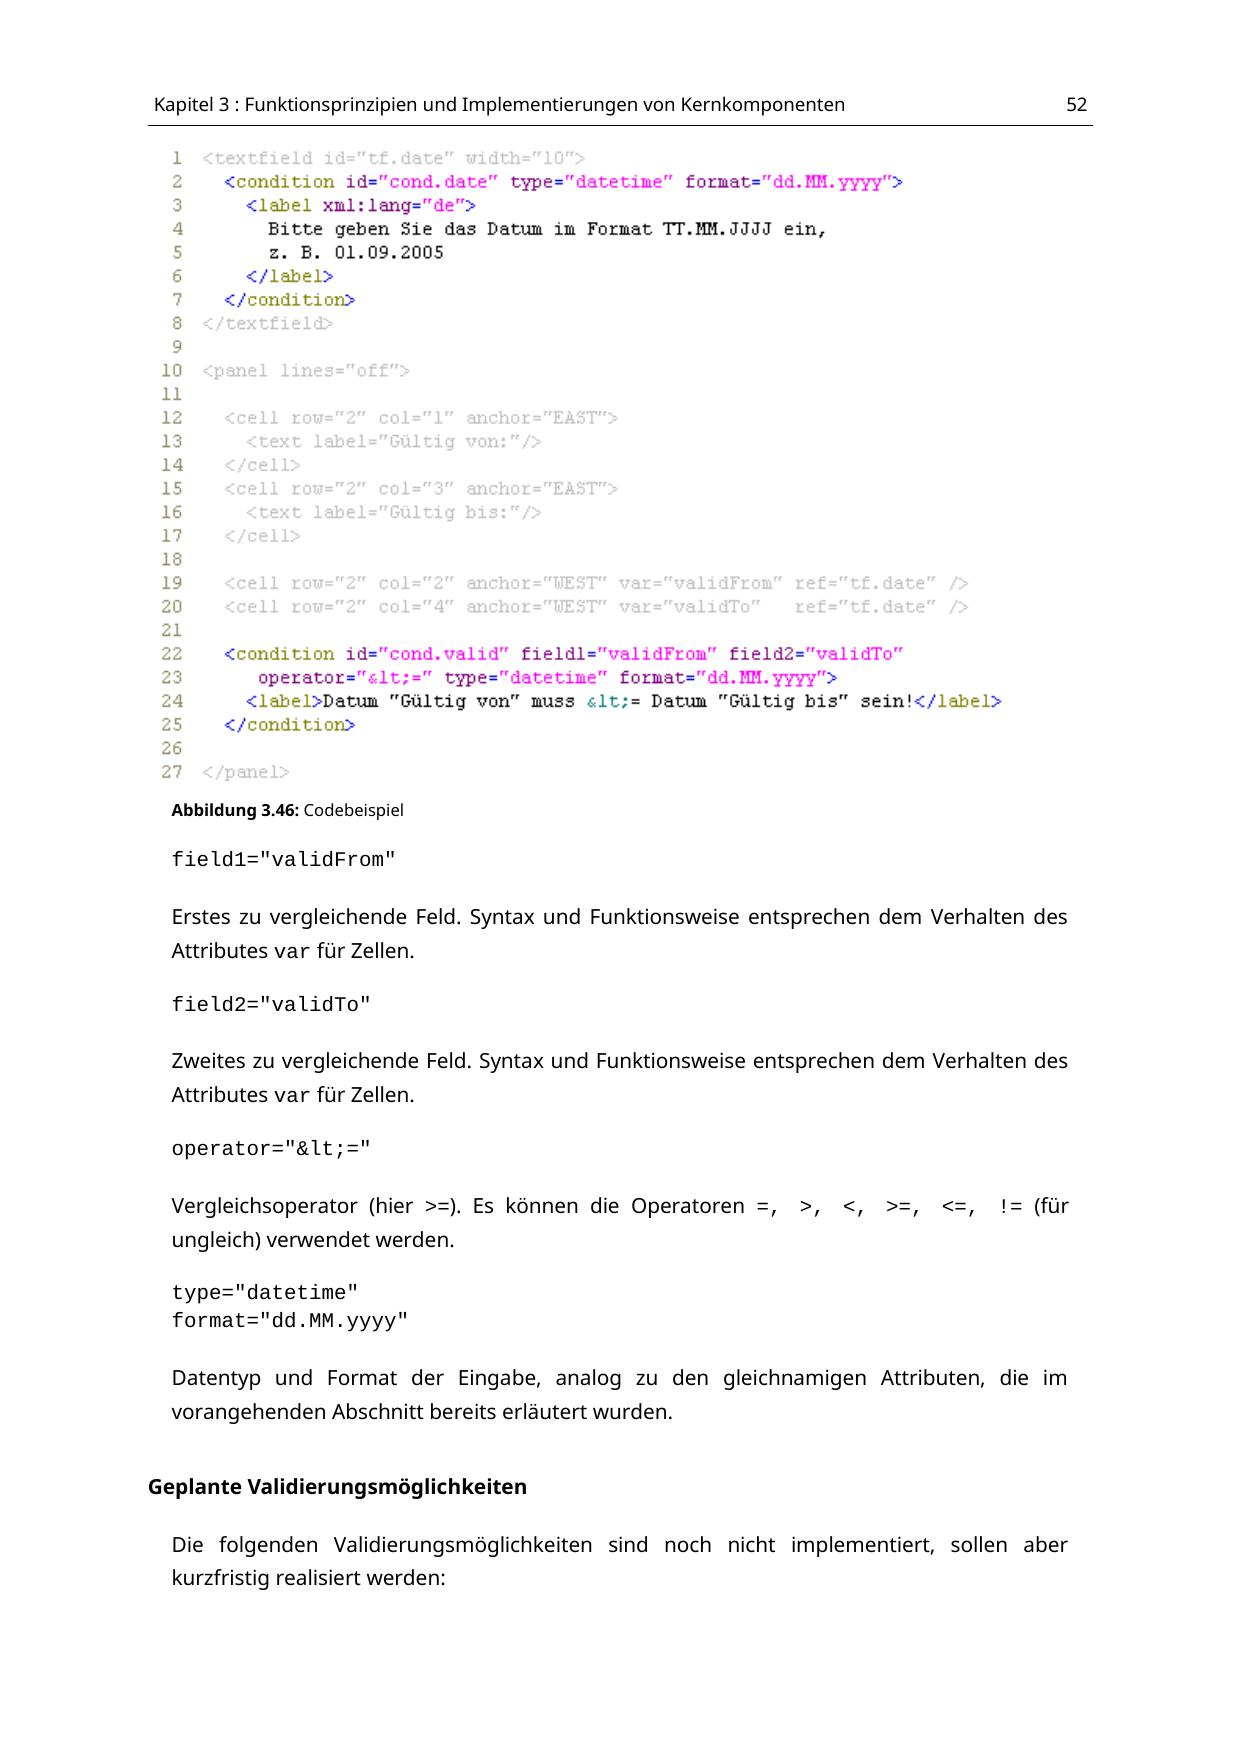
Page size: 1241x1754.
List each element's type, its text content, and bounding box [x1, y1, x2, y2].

text Die folgenden Validierungsmöglichkeiten sind noch nicht implementiert, sollen aber kurzfristig realisiert werden: [171, 1530, 1069, 1592]
text field2="validTo" [171, 994, 1069, 1017]
text operator="&lt;=" [171, 1138, 1069, 1162]
text field1="validFrom" [171, 148, 1069, 873]
text Zweites zu vergleichende Feld. Syntax und Funktionsweise entsprechen dem Verhalten des Attributes var für Zellen. [171, 1047, 1069, 1109]
text Vergleichsoperator (hier >=). Es können die Operatoren =, >, <, >=, <=, != (für ungleich) verwendet werden. [171, 1191, 1069, 1253]
text type="datetime" format="dd.MM.yyyy" [171, 1282, 1069, 1334]
text Erstes zu vergleichende Feld. Syntax und Funktionsweise entsprechen dem Verhalten des Attributes var für Zellen. [171, 902, 1069, 965]
text Datentyp und Format der Eingabe, analog zu den gleichnamigen Attributen, die im vorangehenden Abschnitt bereits erläutert wurden. [171, 1363, 1069, 1425]
subtitle Geplante Validierungsmöglichkeiten [148, 1472, 1092, 1501]
text Abbildung 3.47: Codebeispiel [171, 782, 996, 821]
